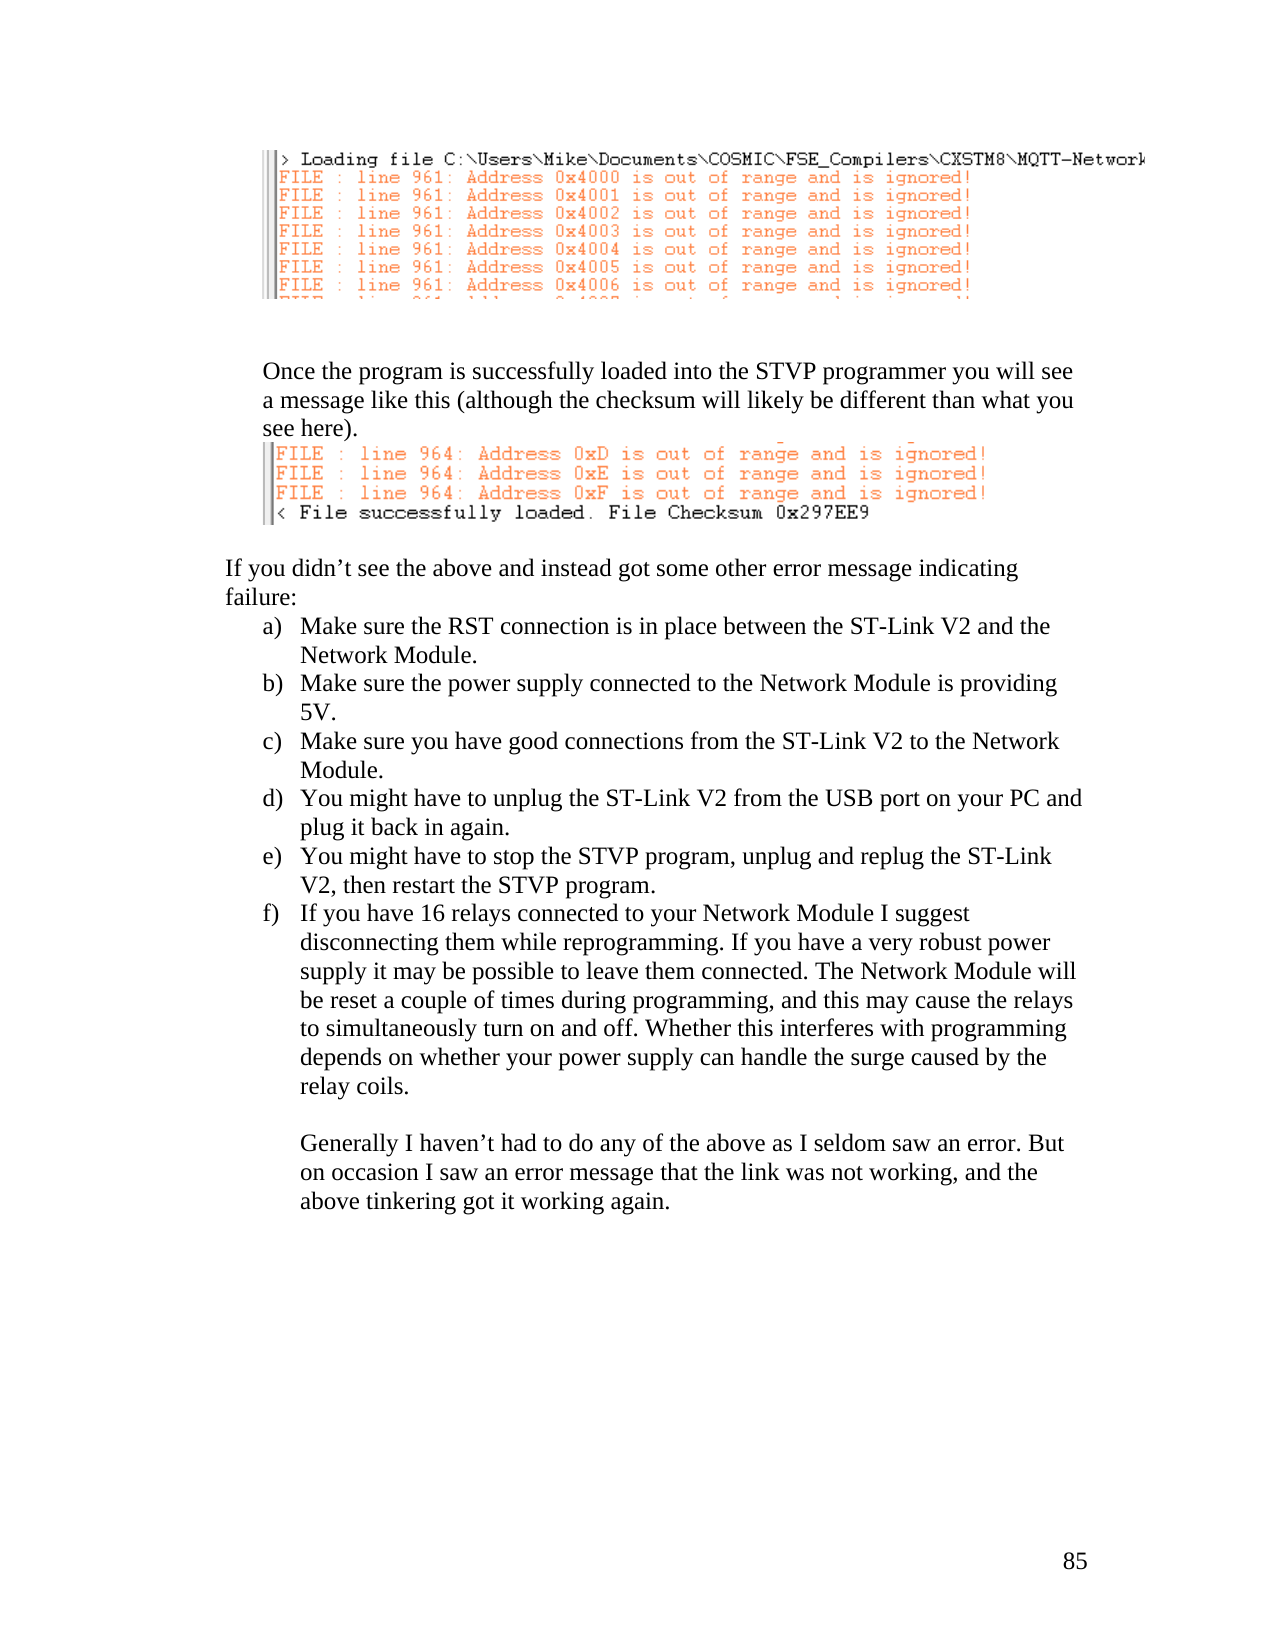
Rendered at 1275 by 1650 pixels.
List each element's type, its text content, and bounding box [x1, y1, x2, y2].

list Make sure the power supply connected to the Network Module is providing 5V. [262, 668, 1087, 726]
text Once the program is successfully loaded into the STVP programmer you will see a message like this (although the checksum will likely be different than what you see here). [262, 356, 1087, 442]
text If you didn’t see the above and instead got some other error message indicating failure: [225, 553, 1087, 611]
text Generally I haven’t had to do any of the above as I seldom saw an error. But on occasion I saw an error message that the link was not working, and the above tinkering got it working again. [300, 1128, 1087, 1215]
list You might have to stop the STVP program, unplug and replug the ST-Link V2, then restart the STVP program. [262, 841, 1087, 898]
picture [262, 442, 1137, 525]
picture [262, 150, 1145, 299]
list Make sure you have good connections from the ST-Link V2 to the Network Module. [262, 726, 1087, 783]
list Make sure the RST connection is in place between the ST-Link V2 and the Network Module. [262, 611, 1087, 668]
list If you have 16 relays connected to your Network Module I suggest disconnecting them while reprogramming. If you have a very robust power supply it may be possible to leave them connected. The Network Module will be reset a couple of times during programming, and this may cause the relays to simultaneously turn on and off. Whether this interferes with programming depends on whether your power supply can handle the surge caused by the relay coils. [262, 898, 1087, 1100]
list You might have to unplug the ST-Link V2 from the USB port on your PC and plug it back in again. [262, 783, 1087, 841]
